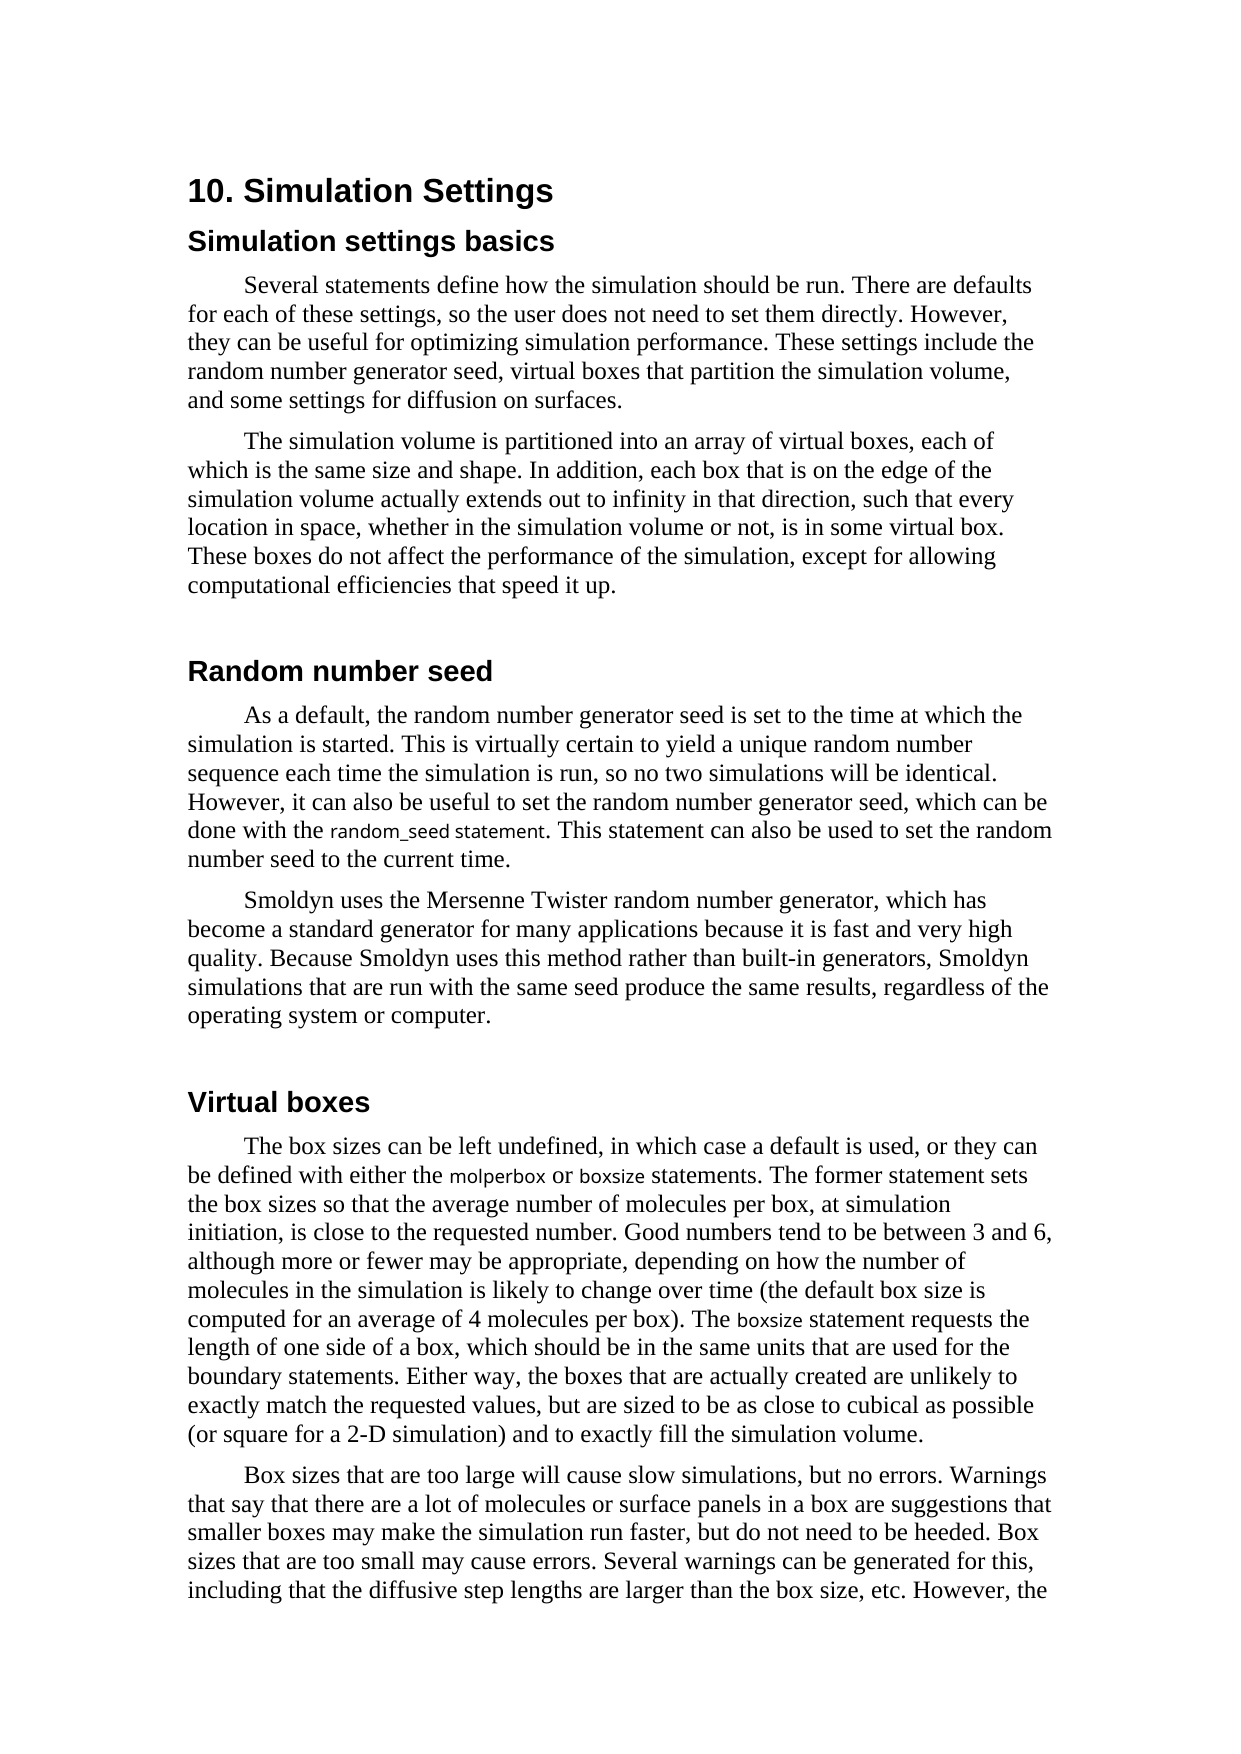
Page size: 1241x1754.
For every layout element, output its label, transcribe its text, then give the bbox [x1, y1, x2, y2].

text Several statements define how the simulation should be run. There are defaults for each of these settings, so the user does not need to set them directly. However, they can be useful for optimizing simulation performance. These settings include the random number generator seed, virtual boxes that partition the simulation volume, and some settings for diffusion on surfaces. [187, 270, 1053, 414]
subtitle Virtual boxes [187, 1085, 1053, 1119]
text The box sizes can be left undefined, in which case a default is used, or they can be defined with either the molperbox or boxsize statements. The former statement sets the box sizes so that the average number of molecules per box, at simulation initiation, is close to the requested number. Good numbers tend to be between 3 and 6, although more or fewer may be appropriate, depending on how the number of molecules in the simulation is likely to change over time (the default box size is computed for an average of 4 molecules per box). The boxsize statement requests the length of one side of a box, which should be in the same units that are used for the boundary statements. Either way, the boxes that are actually created are unlikely to exactly match the requested values, but are sized to be as close to cubical as possible (or square for a 2-D simulation) and to exactly fill the simulation volume. [187, 1131, 1053, 1447]
text As a default, the random number generator seed is set to the time at which the simulation is started. This is virtually certain to yield a unique random number sequence each time the simulation is run, so no two simulations will be identical. However, it can also be useful to set the random number generator seed, which can be done with the random_seed statement. This statement can also be used to set the random number seed to the current time. [187, 701, 1053, 873]
subtitle Random number seed [187, 654, 1053, 688]
text Box sizes that are too large will cause slow simulations, but no errors. Warnings that say that there are a lot of molecules or surface panels in a box are suggestions that smaller boxes may make the simulation run faster, but do not need to be heeded. Box sizes that are too small may cause errors. Several warnings can be generated for this, including that the diffusive step lengths are larger than the box size, etc. However, the [187, 1460, 1053, 1604]
subtitle 10. Simulation Settings [187, 171, 1053, 209]
subtitle Simulation settings basics [187, 224, 1053, 257]
text Smoldyn uses the Mersenne Twister random number generator, which has become a standard generator for many applications because it is fast and very high quality. Because Smoldyn uses this method rather than built-in generators, Smoldyn simulations that are run with the same seed produce the same results, regardless of the operating system or computer. [187, 886, 1053, 1029]
text The simulation volume is partitioned into an array of virtual boxes, each of which is the same size and shape. In addition, each box that is on the edge of the simulation volume actually extends out to infinity in that direction, such that every location in space, whether in the simulation volume or not, is in some virtual box. These boxes do not affect the performance of the simulation, except for allowing computational efficiencies that speed it up. [187, 426, 1053, 599]
